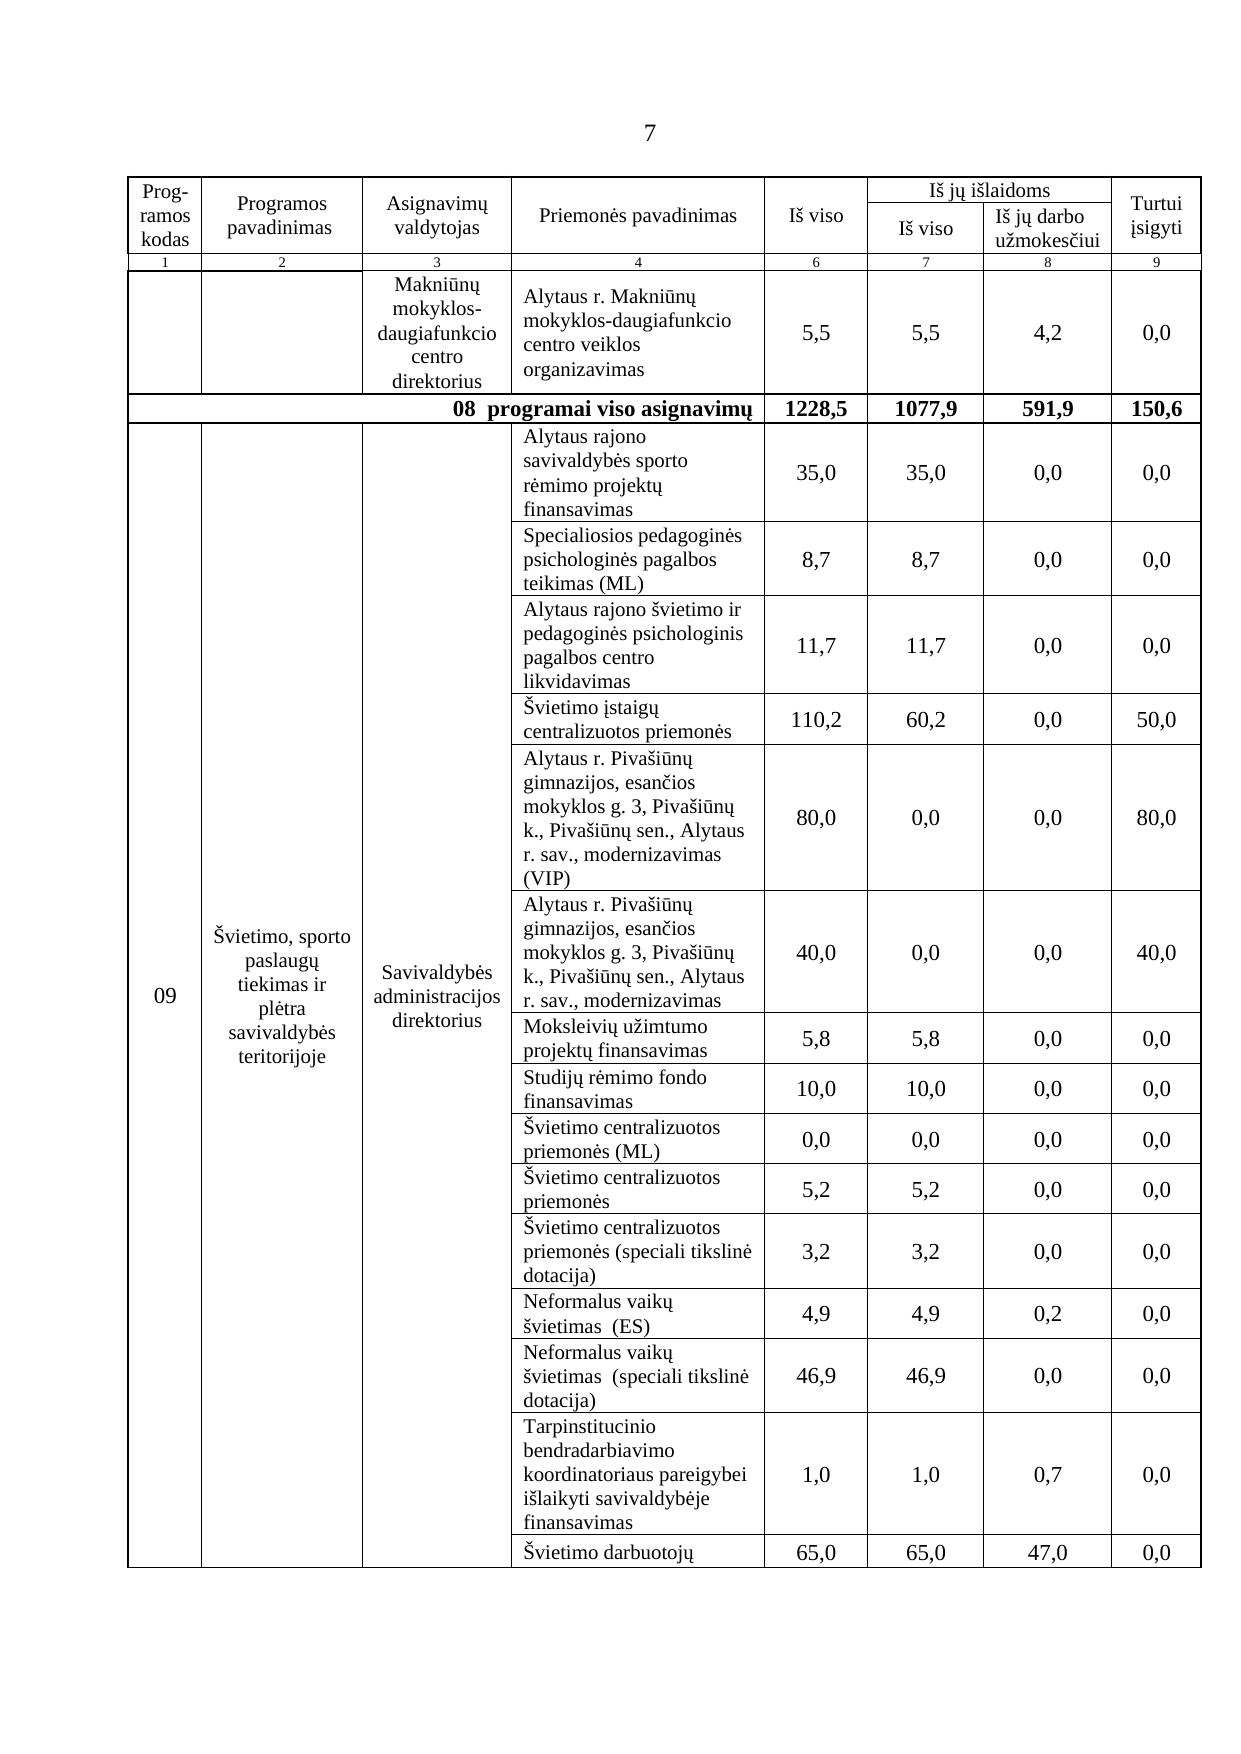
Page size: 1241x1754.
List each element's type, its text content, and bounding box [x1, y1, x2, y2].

table_cell 3,2 [868, 1214, 983, 1287]
table_cell 65,0 [765, 1535, 867, 1567]
table_cell 40,0 [765, 891, 867, 1012]
table_cell 0,0 [1112, 522, 1200, 595]
table_cell 0,0 [1112, 271, 1200, 393]
table_cell 4,9 [765, 1289, 867, 1338]
table_cell 5,5 [765, 271, 867, 393]
table_cell Studijų rėmimo fondo finansavimas [512, 1064, 764, 1113]
table_cell 0,0 [984, 1064, 1111, 1113]
table_cell 4,9 [868, 1289, 983, 1338]
table_cell 0,0 [984, 1214, 1111, 1287]
table_cell 6 [765, 254, 867, 270]
table_cell Makniūnų mokyklos-daugiafunkcio centro direktorius [363, 271, 511, 393]
table_cell 591,9 [984, 395, 1111, 422]
table_cell 110,2 [765, 694, 867, 743]
table_cell 9 [1112, 254, 1201, 270]
table_cell 5,5 [868, 271, 983, 393]
table_cell 0,0 [984, 891, 1111, 1012]
table_cell 1077,9 [868, 395, 983, 422]
table_cell Alytaus r. Makniūnų mokyklos-daugiafunkcio centro veiklos organizavimas [512, 271, 764, 393]
table_cell 80,0 [1112, 745, 1200, 890]
table_cell 5,2 [765, 1164, 867, 1213]
table_cell Švietimo darbuotojų [512, 1535, 764, 1567]
table_header Programos pavadinimas [202, 178, 362, 252]
table_cell 11,7 [868, 596, 983, 693]
table_cell 5,2 [868, 1164, 983, 1213]
table_cell Tarpinstitucinio bendradarbiavimo koordinatoriaus pareigybei išlaikyti savivaldybėje finansavimas [512, 1413, 764, 1534]
table_header Iš jų išlaidoms [868, 178, 1111, 202]
table_cell 0,0 [1112, 1064, 1200, 1113]
table_header Turtui įsigyti [1112, 178, 1200, 252]
table_cell 0,0 [1112, 1289, 1200, 1338]
table_cell 5,8 [868, 1013, 983, 1062]
table_cell 0,0 [984, 1114, 1111, 1163]
table_cell Švietimo centralizuotos priemonės (speciali tikslinė dotacija) [512, 1214, 764, 1287]
table_cell 10,0 [868, 1064, 983, 1113]
table_cell 50,0 [1112, 694, 1200, 743]
table_cell 0,0 [984, 1013, 1111, 1062]
table_cell 0,0 [1112, 1164, 1200, 1213]
table_cell 40,0 [1112, 891, 1200, 1012]
table_cell 11,7 [765, 596, 867, 693]
table_cell 7 [868, 254, 983, 270]
table_cell 47,0 [984, 1535, 1111, 1567]
table_cell Specialiosios pedagoginės psichologinės pagalbos teikimas (ML) [512, 522, 764, 595]
table_cell Moksleivių užimtumo projektų finansavimas [512, 1013, 764, 1062]
table_cell Alytaus r. Pivašiūnų gimnazijos, esančios mokyklos g. 3, Pivašiūnų k., Pivašiūnų sen., Alytaus r. sav., modernizavimas (VIP) [512, 745, 764, 890]
table_header Iš viso [765, 178, 867, 252]
table_cell 0,0 [984, 596, 1111, 693]
table_cell 8 [984, 254, 1111, 270]
table_cell 4 [512, 254, 764, 270]
table_cell 0,0 [868, 745, 983, 890]
table_cell 8,7 [765, 522, 867, 595]
table_cell 0,0 [984, 424, 1111, 521]
table_header Prog-ramos kodas [129, 178, 201, 252]
table_cell 1228,5 [765, 395, 867, 422]
table_cell 1,0 [765, 1413, 867, 1534]
table_cell 0,0 [1112, 1114, 1200, 1163]
table_cell 0,7 [984, 1413, 1111, 1534]
table_cell 0,0 [868, 1114, 983, 1163]
table_header Priemonės pavadinimas [512, 178, 764, 252]
table_cell 5,8 [765, 1013, 867, 1062]
table_cell 0,0 [1112, 1013, 1200, 1062]
table_cell 65,0 [868, 1535, 983, 1567]
table_cell 80,0 [765, 745, 867, 890]
table_cell 8,7 [868, 522, 983, 595]
table_cell Iš jų darbo užmokesčiui [984, 203, 1111, 252]
table_cell Alytaus r. Pivašiūnų gimnazijos, esančios mokyklos g. 3, Pivašiūnų k., Pivašiūnų sen., Alytaus r. sav., modernizavimas [512, 891, 764, 1012]
table_cell 08 programai viso asignavimų [129, 395, 764, 422]
table_cell 0,0 [1112, 1214, 1200, 1287]
table_cell 0,0 [1112, 596, 1200, 693]
table_cell 0,0 [984, 522, 1111, 595]
table_cell [202, 272, 362, 393]
table_cell 60,2 [868, 694, 983, 743]
table_cell Savivaldybės administracijos direktorius [363, 424, 511, 1567]
table_cell 3,2 [765, 1214, 867, 1287]
table_cell 0,0 [984, 745, 1111, 890]
table_cell Neformalus vaikų švietimas (speciali tikslinė dotacija) [512, 1339, 764, 1412]
table_cell 46,9 [765, 1339, 867, 1412]
table_cell Alytaus rajono savivaldybės sporto rėmimo projektų finansavimas [512, 424, 764, 521]
table_cell 3 [363, 254, 511, 270]
table_cell 0,0 [868, 891, 983, 1012]
table_cell 0,0 [1112, 1339, 1200, 1412]
table_cell 0,0 [1112, 424, 1200, 521]
table_cell 0,0 [1112, 1413, 1200, 1534]
table_cell 0,0 [765, 1114, 867, 1163]
table_cell Neformalus vaikų švietimas (ES) [512, 1289, 764, 1338]
table_cell Alytaus rajono švietimo ir pedagoginės psichologinis pagalbos centro likvidavimas [512, 596, 764, 693]
table_cell 1 [129, 254, 201, 270]
table_cell 10,0 [765, 1064, 867, 1113]
table_cell 0,0 [1112, 1535, 1200, 1567]
table_header Asignavimų valdytojas [363, 178, 511, 252]
table_cell 0,2 [984, 1289, 1111, 1338]
table_cell Švietimo centralizuotos priemonės [512, 1164, 764, 1213]
table_cell 1,0 [868, 1413, 983, 1534]
table_cell 35,0 [765, 424, 867, 521]
table_cell Švietimo centralizuotos priemonės (ML) [512, 1114, 764, 1163]
table_cell 0,0 [984, 1339, 1111, 1412]
table_cell 35,0 [868, 424, 983, 521]
table_cell 150,6 [1112, 395, 1200, 422]
table_cell 4,2 [984, 271, 1111, 393]
table_cell Švietimo įstaigų centralizuotos priemonės [512, 694, 764, 743]
table_cell 2 [202, 254, 362, 270]
table_cell Švietimo, sporto paslaugų tiekimas ir plėtra savivaldybės teritorijoje [202, 424, 362, 1567]
table_cell 46,9 [868, 1339, 983, 1412]
table_cell [129, 272, 201, 393]
table_cell 0,0 [984, 1164, 1111, 1213]
table_cell 09 [129, 424, 201, 1567]
table_cell Iš viso [868, 203, 983, 252]
table_cell 0,0 [984, 694, 1111, 743]
